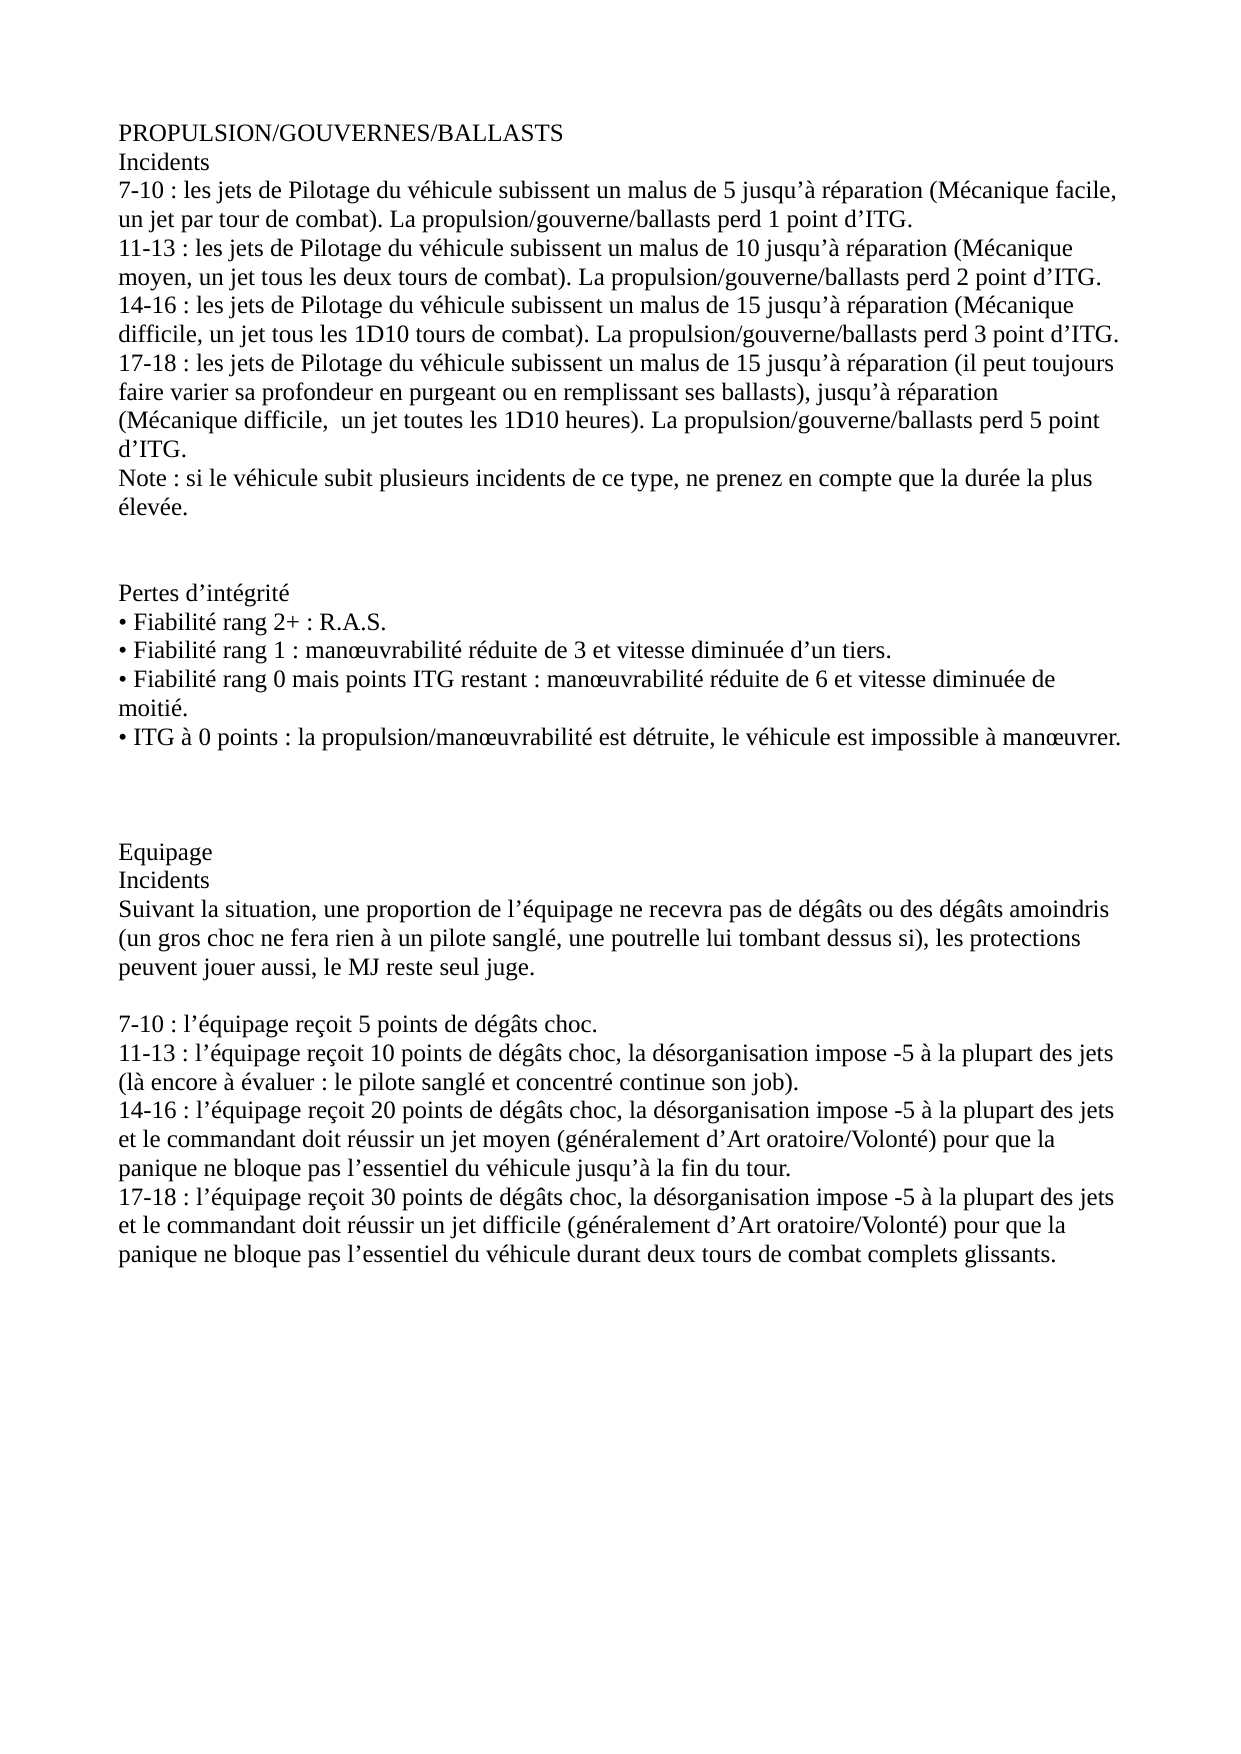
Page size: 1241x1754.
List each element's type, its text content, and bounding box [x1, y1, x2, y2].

text 7-10 : l’équipage reçoit 5 points de dégâts choc. [118, 1009, 1122, 1038]
text Suivant la situation, une proportion de l’équipage ne recevra pas de dégâts ou des dégâts amoindris (un gros choc ne fera rien à un pilote sanglé, une poutrelle lui tombant dessus si), les protections peuvent jouer aussi, le MJ reste seul juge. [118, 894, 1122, 981]
text Pertes d’intégrité [118, 578, 1122, 607]
text • ITG à 0 points : la propulsion/manœuvrabilité est détruite, le véhicule est impossible à manœuvrer. [118, 722, 1122, 751]
text Equipage [118, 837, 1122, 866]
text 11-13 : l’équipage reçoit 10 points de dégâts choc, la désorganisation impose -5 à la plupart des jets (là encore à évaluer : le pilote sanglé et concentré continue son job). [118, 1038, 1122, 1096]
text • Fiabilité rang 0 mais points ITG restant : manœuvrabilité réduite de 6 et vitesse diminuée de moitié. [118, 664, 1122, 722]
text Note : si le véhicule subit plusieurs incidents de ce type, ne prenez en compte que la durée la plus élevée. [118, 463, 1122, 521]
text PROPULSION/GOUVERNES/BALLASTS [118, 118, 1122, 147]
text 14-16 : les jets de Pilotage du véhicule subissent un malus de 15 jusqu’à réparation (Mécanique difficile, un jet tous les 1D10 tours de combat). La propulsion/gouverne/ballasts perd 3 point d’ITG. [118, 291, 1122, 348]
text Incidents [118, 147, 1122, 176]
text • Fiabilité rang 1 : manœuvrabilité réduite de 3 et vitesse diminuée d’un tiers. [118, 636, 1122, 664]
text 7-10 : les jets de Pilotage du véhicule subissent un malus de 5 jusqu’à réparation (Mécanique facile, un jet par tour de combat). La propulsion/gouverne/ballasts perd 1 point d’ITG. [118, 176, 1122, 233]
text 17-18 : l’équipage reçoit 30 points de dégâts choc, la désorganisation impose -5 à la plupart des jets et le commandant doit réussir un jet difficile (généralement d’Art oratoire/Volonté) pour que la panique ne bloque pas l’essentiel du véhicule durant deux tours de combat complets glissants. [118, 1182, 1122, 1268]
text 14-16 : l’équipage reçoit 20 points de dégâts choc, la désorganisation impose -5 à la plupart des jets et le commandant doit réussir un jet moyen (généralement d’Art oratoire/Volonté) pour que la panique ne bloque pas l’essentiel du véhicule jusqu’à la fin du tour. [118, 1096, 1122, 1182]
text 11-13 : les jets de Pilotage du véhicule subissent un malus de 10 jusqu’à réparation (Mécanique moyen, un jet tous les deux tours de combat). La propulsion/gouverne/ballasts perd 2 point d’ITG. [118, 233, 1122, 291]
text Incidents [118, 866, 1122, 894]
text 17-18 : les jets de Pilotage du véhicule subissent un malus de 15 jusqu’à réparation (il peut toujours faire varier sa profondeur en purgeant ou en remplissant ses ballasts), jusqu’à réparation (Mécanique difficile, un jet toutes les 1D10 heures). La propulsion/gouverne/ballasts perd 5 point d’ITG. [118, 348, 1122, 463]
text • Fiabilité rang 2+ : R.A.S. [118, 607, 1122, 636]
